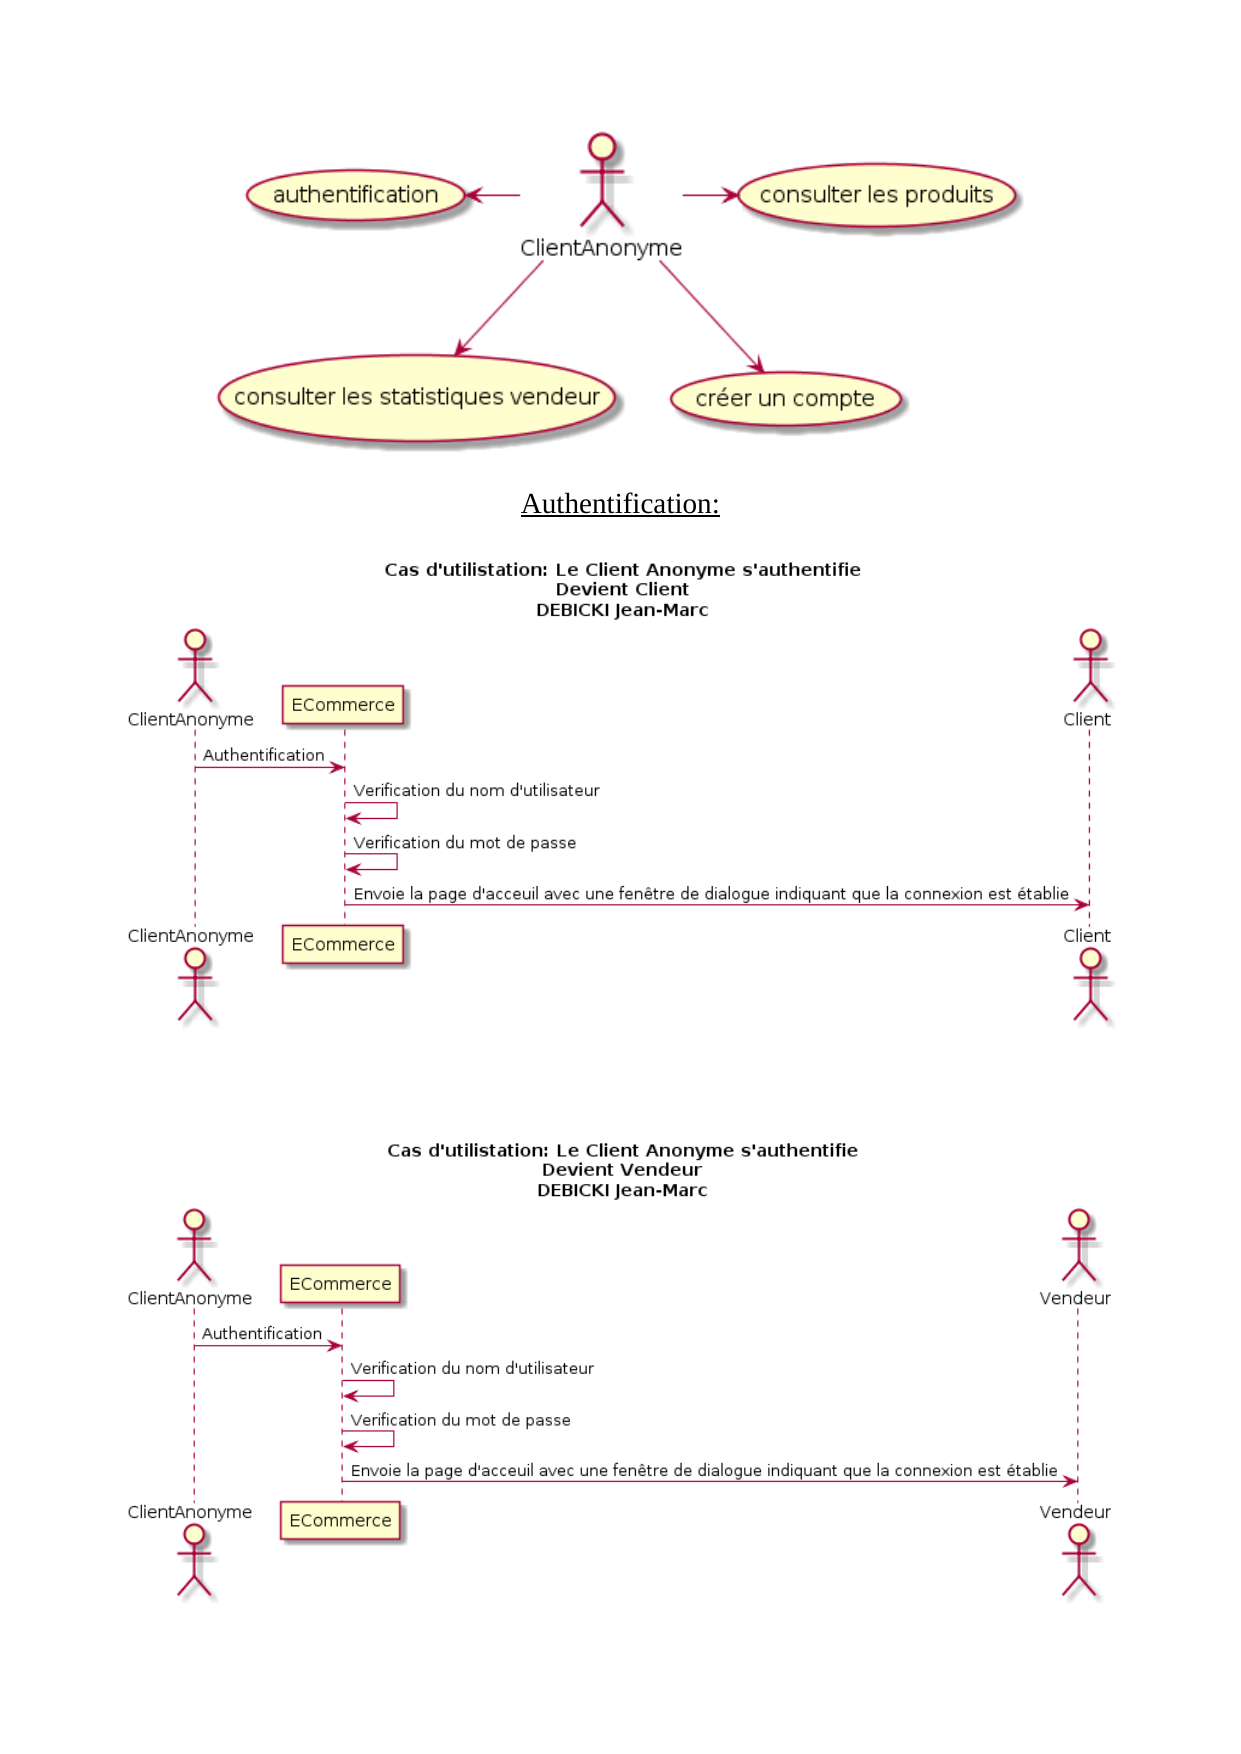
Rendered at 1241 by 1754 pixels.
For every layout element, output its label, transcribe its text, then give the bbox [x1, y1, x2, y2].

text Authentification: [118, 486, 1122, 519]
picture [118, 548, 1123, 1032]
picture [118, 1129, 1123, 1607]
picture [209, 118, 1032, 458]
